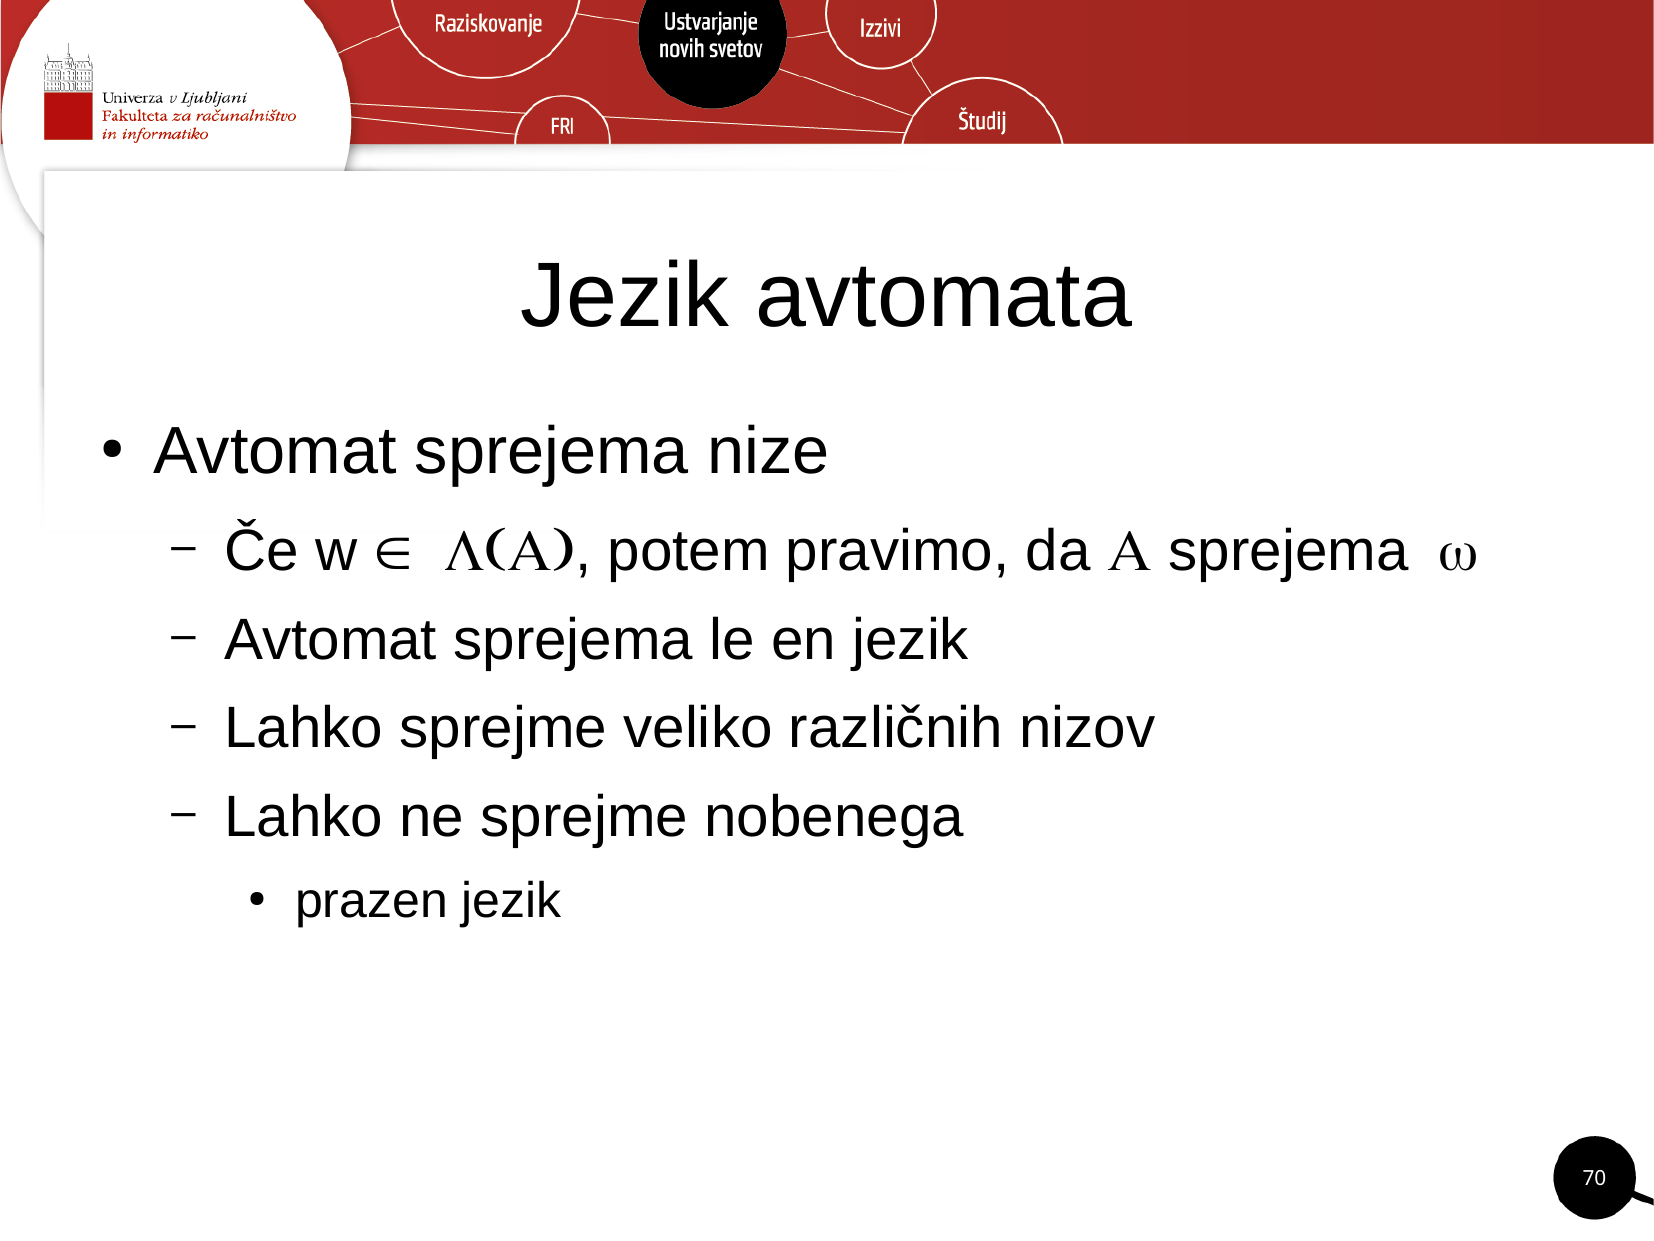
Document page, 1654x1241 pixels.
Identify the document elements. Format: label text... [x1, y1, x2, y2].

picture [0, 0, 1654, 1241]
list Avtomat sprejema nize Če w ∈ L(A), potem pravimo, da A sprejema w Avtomat sprejema le en jezik Lahko sprejme veliko različnih nizov Lahko ne sprejme nobenega prazen jezik [82, 413, 1580, 1152]
text_box [1553, 1145, 1636, 1212]
title Jezik avtomata [82, 191, 1571, 399]
